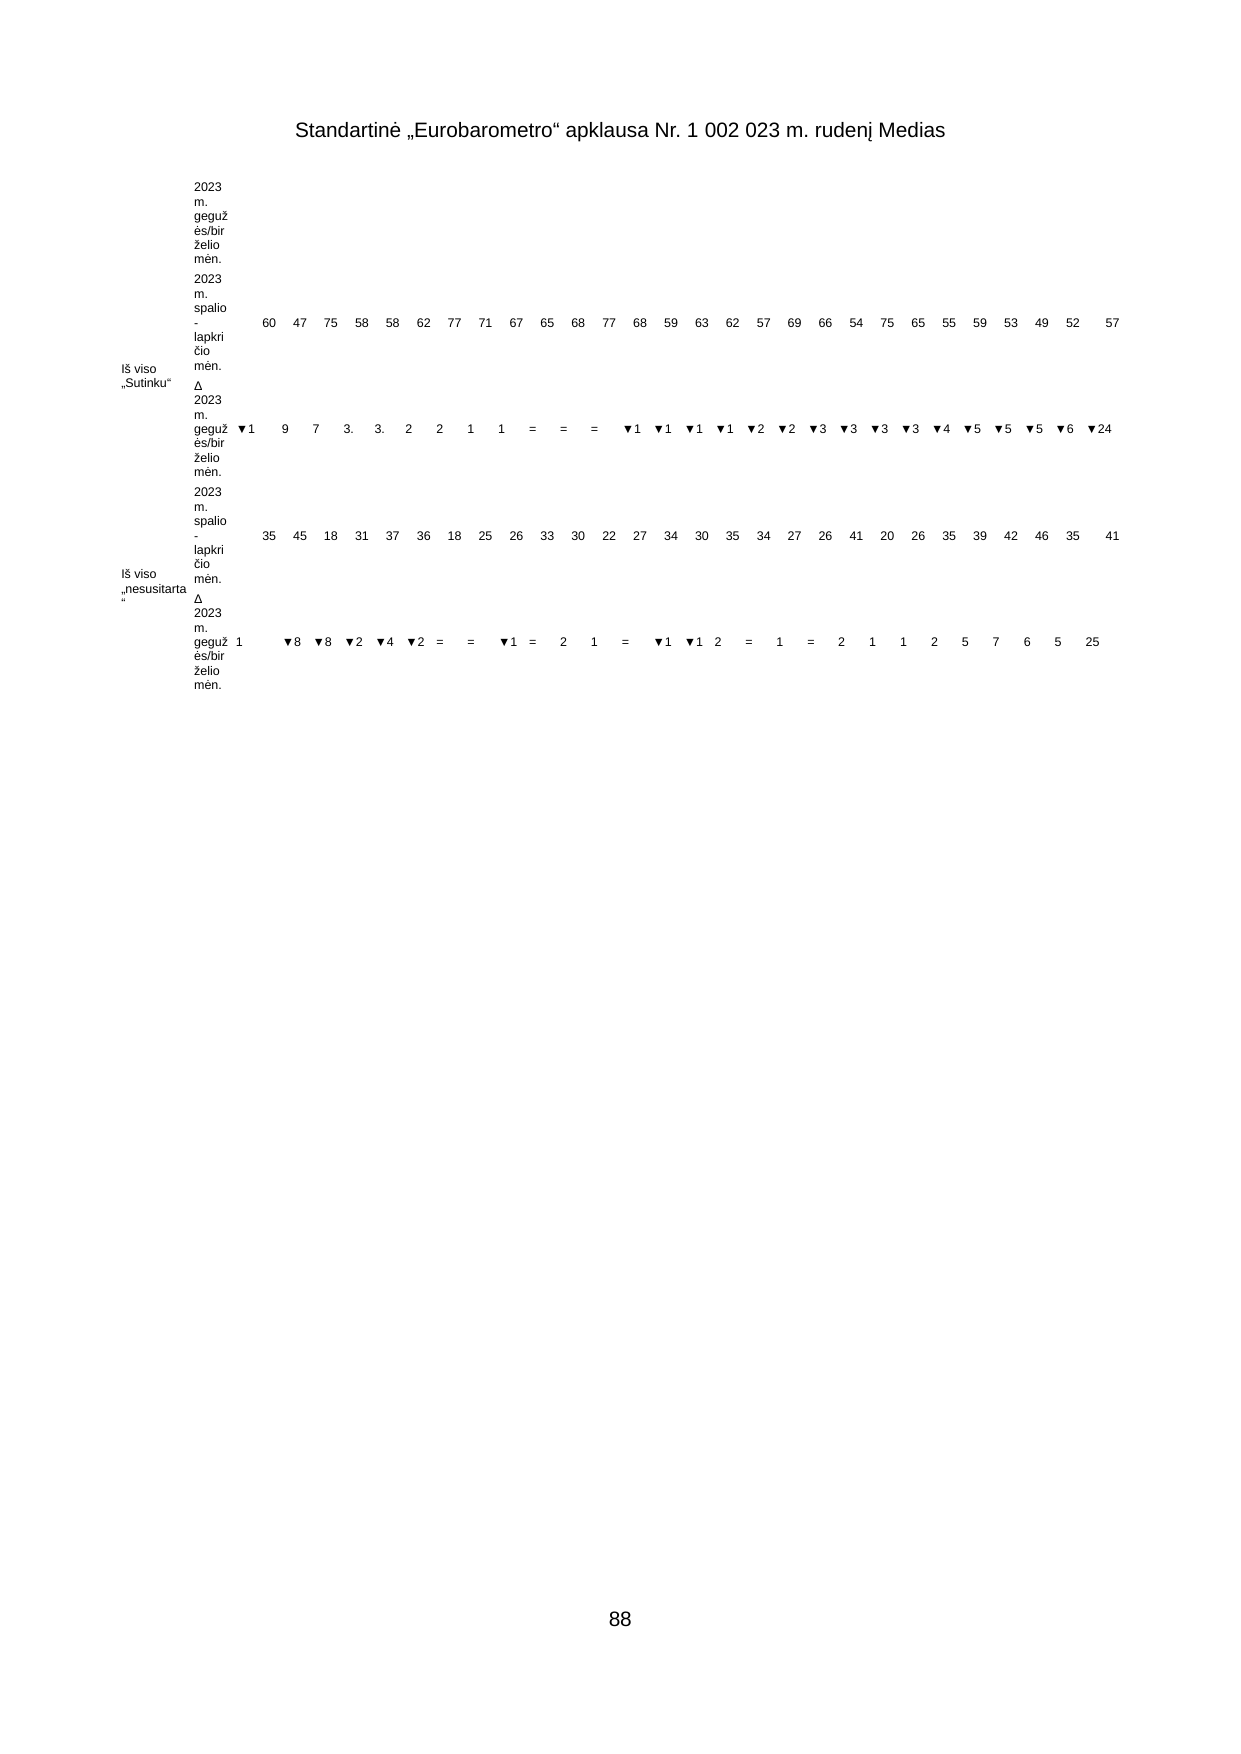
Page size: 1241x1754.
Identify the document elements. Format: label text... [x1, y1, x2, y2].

table_cell = [619, 589, 649, 695]
table_cell 18 [310, 482, 340, 588]
table_cell ▼3 [804, 376, 835, 482]
table_cell Δ 2023 m. gegužės/birželio mėn. [191, 589, 233, 695]
table_cell 57 [742, 269, 773, 376]
table_cell 20 [866, 482, 897, 588]
table_cell 25 [1083, 589, 1122, 695]
table_cell ▼24 [1083, 376, 1122, 482]
table_cell [495, 177, 526, 269]
table_cell 68 [557, 269, 588, 376]
table_cell ▼2 [340, 589, 371, 695]
table_cell ▼1 [233, 376, 279, 482]
table_cell [742, 177, 773, 269]
table_cell ▼1 [650, 589, 681, 695]
table_cell = [526, 376, 557, 482]
table_cell [835, 177, 866, 269]
table_cell ▼4 [371, 589, 402, 695]
table_cell = [526, 589, 557, 695]
table_cell 41 [1083, 482, 1122, 588]
table_cell [402, 177, 433, 269]
table_cell Iš viso „Sutinku“ [118, 269, 191, 482]
table_cell ▼3 [897, 376, 928, 482]
table_cell 22 [588, 482, 619, 588]
table_cell [279, 177, 309, 269]
table_cell [233, 177, 279, 269]
table_cell 2 [433, 376, 464, 482]
table_cell [557, 177, 588, 269]
table_cell 77 [588, 269, 619, 376]
table_cell [1051, 177, 1082, 269]
table_cell ▼3 [866, 376, 897, 482]
table_cell 33 [526, 482, 557, 588]
table_cell [866, 177, 897, 269]
table_cell [340, 177, 371, 269]
table_cell 41 [835, 482, 866, 588]
table_cell [990, 177, 1021, 269]
table_cell 35 [1051, 482, 1082, 588]
table_cell 52 [1051, 269, 1082, 376]
table_cell 67 [495, 269, 526, 376]
table_cell 62 [402, 269, 433, 376]
table_cell 65 [526, 269, 557, 376]
table_cell 35 [233, 482, 279, 588]
table_cell [897, 177, 928, 269]
table_cell 46 [1021, 482, 1051, 588]
table_cell [371, 177, 402, 269]
table_cell 25 [464, 482, 495, 588]
table_cell 60 [233, 269, 279, 376]
table_cell 59 [959, 269, 989, 376]
table_cell 27 [619, 482, 649, 588]
table_cell 1 [773, 589, 804, 695]
table_cell 35 [928, 482, 959, 588]
table_cell 3. [340, 376, 371, 482]
table_cell ▼5 [959, 376, 989, 482]
table_cell 42 [990, 482, 1021, 588]
table_cell = [742, 589, 773, 695]
table_cell 7 [990, 589, 1021, 695]
table_cell 34 [650, 482, 681, 588]
table_cell 63 [681, 269, 711, 376]
table_cell ▼1 [650, 376, 681, 482]
table_cell 66 [804, 269, 835, 376]
table_cell 49 [1021, 269, 1051, 376]
table_cell 2023 m. spalio-lapkričio mėn. [191, 482, 233, 588]
table_cell 1 [866, 589, 897, 695]
table_cell 26 [804, 482, 835, 588]
table_cell [619, 177, 649, 269]
table_cell 58 [340, 269, 371, 376]
table_cell [588, 177, 619, 269]
table_cell 27 [773, 482, 804, 588]
table_cell 31 [340, 482, 371, 588]
table_cell [526, 177, 557, 269]
table_cell = [804, 589, 835, 695]
table_cell 59 [650, 269, 681, 376]
table_cell ▼1 [681, 589, 711, 695]
table_cell 75 [866, 269, 897, 376]
table_cell 53 [990, 269, 1021, 376]
table_cell 68 [619, 269, 649, 376]
table_cell = [588, 376, 619, 482]
table_cell 65 [897, 269, 928, 376]
table_cell ▼2 [402, 589, 433, 695]
table_cell 58 [371, 269, 402, 376]
table_cell 1 [495, 376, 526, 482]
table_cell 2 [835, 589, 866, 695]
table_cell 5 [1051, 589, 1082, 695]
table_cell ▼5 [1021, 376, 1051, 482]
table_cell ▼3 [835, 376, 866, 482]
table_cell 30 [681, 482, 711, 588]
table_cell 75 [310, 269, 340, 376]
table_cell ▼2 [773, 376, 804, 482]
table_cell 69 [773, 269, 804, 376]
table_cell 77 [433, 269, 464, 376]
table_cell [310, 177, 340, 269]
table_cell [1021, 177, 1051, 269]
table_cell 1 [588, 589, 619, 695]
table_cell ▼1 [495, 589, 526, 695]
table_cell = [433, 589, 464, 695]
table_cell 2 [557, 589, 588, 695]
table_cell 6 [1021, 589, 1051, 695]
table_cell [928, 177, 959, 269]
table_cell 30 [557, 482, 588, 588]
table_cell 37 [371, 482, 402, 588]
table_cell 55 [928, 269, 959, 376]
table_cell 71 [464, 269, 495, 376]
table_cell 5 [959, 589, 989, 695]
table_cell [711, 177, 742, 269]
table_cell Δ 2023 m. gegužės/birželio mėn. [191, 376, 233, 482]
table_cell [650, 177, 681, 269]
table_cell 47 [279, 269, 309, 376]
table_cell [773, 177, 804, 269]
table_cell ▼2 [742, 376, 773, 482]
table_cell 2023 m. spalio-lapkričio mėn. [191, 269, 233, 376]
table_cell 36 [402, 482, 433, 588]
table_cell [804, 177, 835, 269]
table_cell ▼4 [928, 376, 959, 482]
table_cell 1 [897, 589, 928, 695]
table_cell [433, 177, 464, 269]
table_cell 34 [742, 482, 773, 588]
table_cell 7 [310, 376, 340, 482]
table_cell [1083, 177, 1122, 269]
table_cell 26 [495, 482, 526, 588]
table_cell 2 [928, 589, 959, 695]
table_cell ▼1 [711, 376, 742, 482]
table_cell 1 [233, 589, 279, 695]
table_cell [959, 177, 989, 269]
table_cell 35 [711, 482, 742, 588]
table_cell ▼8 [279, 589, 309, 695]
table_cell ▼6 [1051, 376, 1082, 482]
table_cell 2 [711, 589, 742, 695]
table_cell [464, 177, 495, 269]
table_cell 62 [711, 269, 742, 376]
table_cell = [557, 376, 588, 482]
table_cell 45 [279, 482, 309, 588]
table_cell 54 [835, 269, 866, 376]
table_cell 9 [279, 376, 309, 482]
table_cell Iš viso „nesusitarta“ [118, 482, 191, 695]
table_cell 18 [433, 482, 464, 588]
table_cell ▼8 [310, 589, 340, 695]
table_cell 2023 m. gegužės/birželio mėn. [191, 177, 233, 269]
table_cell 39 [959, 482, 989, 588]
table_cell ▼1 [619, 376, 649, 482]
table_cell ▼5 [990, 376, 1021, 482]
table_cell 26 [897, 482, 928, 588]
table_cell 2 [402, 376, 433, 482]
table_cell [118, 177, 191, 269]
table_cell 57 [1083, 269, 1122, 376]
table_cell ▼1 [681, 376, 711, 482]
table_cell = [464, 589, 495, 695]
table_cell [681, 177, 711, 269]
table_cell 1 [464, 376, 495, 482]
table_cell 3. [371, 376, 402, 482]
